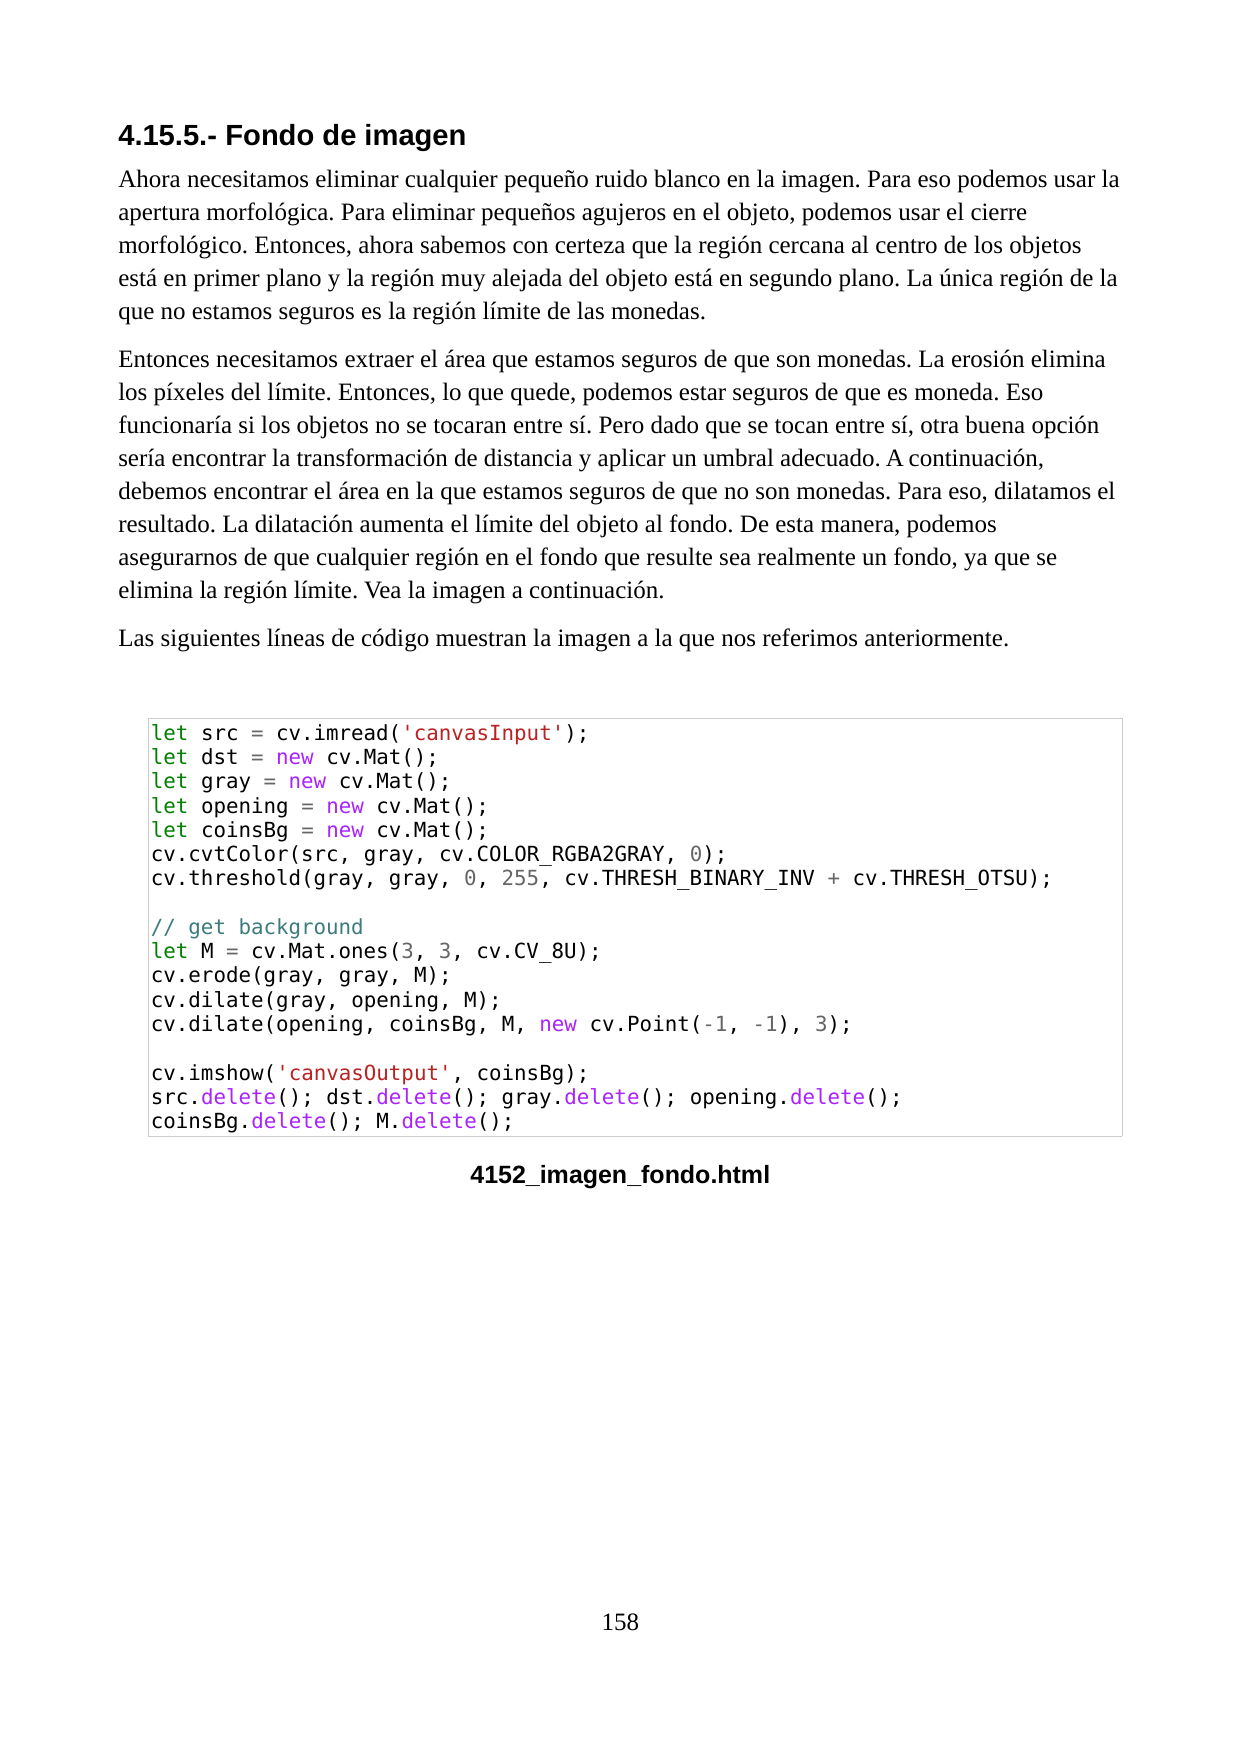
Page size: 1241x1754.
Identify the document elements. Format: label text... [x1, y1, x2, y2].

text cv.dilate(gray, opening, M); [149, 985, 1122, 1009]
text cv.erode(gray, gray, M); [149, 961, 1122, 985]
text let M = cv.Mat.ones(3, 3, cv.CV_8U); [149, 936, 1122, 961]
text let dst = new cv.Mat(); [149, 742, 1122, 766]
text // get background [149, 912, 1122, 936]
subtitle Fondo de imagen [118, 118, 1122, 152]
text cv.threshold(gray, gray, 0, 255, cv.THRESH_BINARY_INV + cv.THRESH_OTSU); [149, 863, 1122, 891]
text cv.imshow('canvasOutput', coinsBg); [149, 1058, 1122, 1082]
text cv.dilate(opening, coinsBg, M, new cv.Point(-1, -1), 3); [149, 1009, 1122, 1036]
text 4152_imagen_fondo.html [118, 1160, 1122, 1189]
text Ahora necesitamos eliminar cualquier pequeño ruido blanco en la imagen. Para eso podemos usar la apertura morfológica. Para eliminar pequeños agujeros en el objeto, podemos usar el cierre morfológico. Entonces, ahora sabemos con certeza que la región cercana al centro de los objetos está en primer plano y la región muy alejada del objeto está en segundo plano. La única región de la que no estamos seguros es la región límite de las monedas. [118, 164, 1122, 325]
text cv.cvtColor(src, gray, cv.COLOR_RGBA2GRAY, 0); [149, 839, 1122, 863]
text Las siguientes líneas de código muestran la imagen a la que nos referimos anteriormente. [118, 623, 1122, 651]
text let gray = new cv.Mat(); [149, 766, 1122, 791]
text let opening = new cv.Mat(); [149, 791, 1122, 815]
text let src = cv.imread('canvasInput'); [149, 719, 1122, 742]
text Entonces necesitamos extraer el área que estamos seguros de que son monedas. La erosión elimina los píxeles del límite. Entonces, lo que quede, podemos estar seguros de que es moneda. Eso funcionaría si los objetos no se tocaran entre sí. Pero dado que se tocan entre sí, otra buena opción sería encontrar la transformación de distancia y aplicar un umbral adecuado. A continuación, debemos encontrar el área en la que estamos seguros de que no son monedas. Para eso, dilatamos el resultado. La dilatación aumenta el límite del objeto al fondo. De esta manera, podemos asegurarnos de que cualquier región en el fondo que resulte sea realmente un fondo, ya que se elimina la región límite. Vea la imagen a continuación. [118, 344, 1122, 604]
text let coinsBg = new cv.Mat(); [149, 815, 1122, 839]
text src.delete(); dst.delete(); gray.delete(); opening.delete(); coinsBg.delete(); M.delete(); [149, 1082, 1122, 1136]
